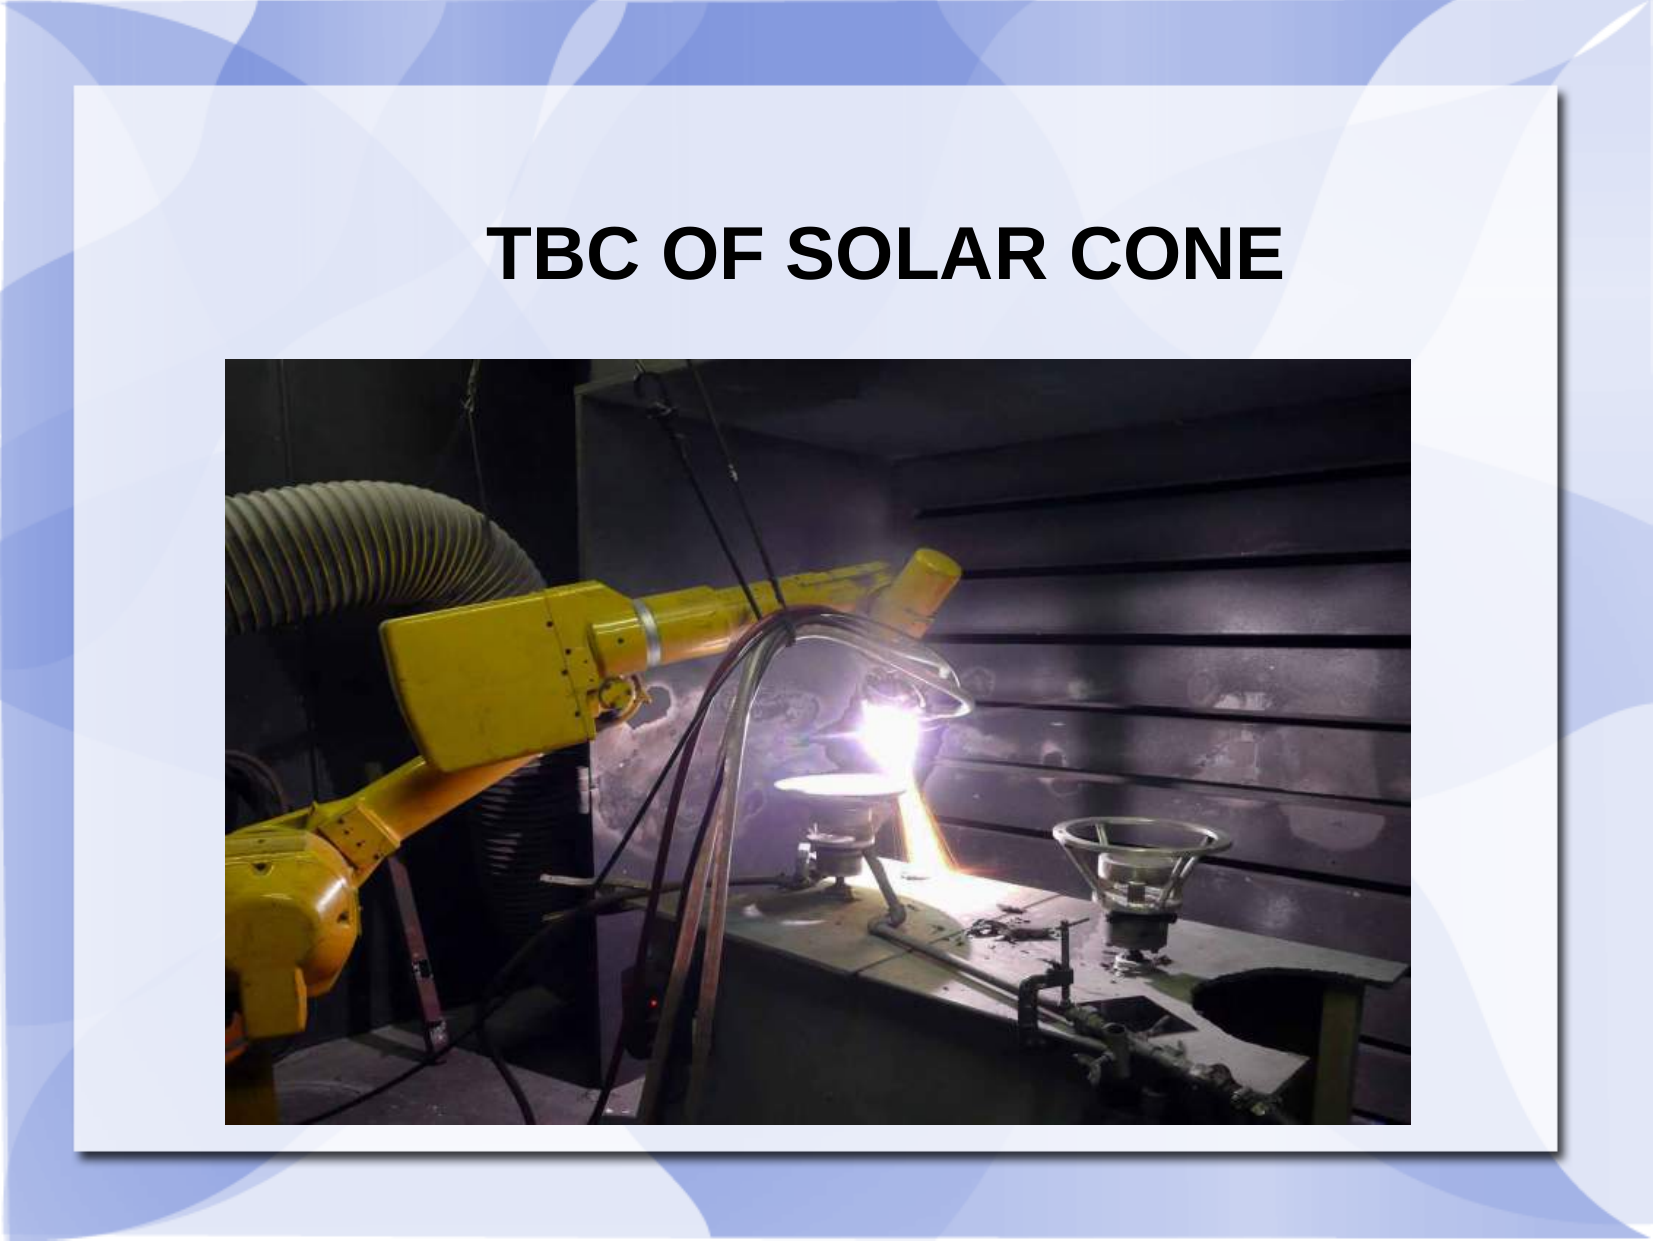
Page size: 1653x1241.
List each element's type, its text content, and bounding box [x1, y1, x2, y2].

picture [0, 0, 1653, 1241]
title TBC OF SOLAR CONE [230, 119, 1543, 320]
